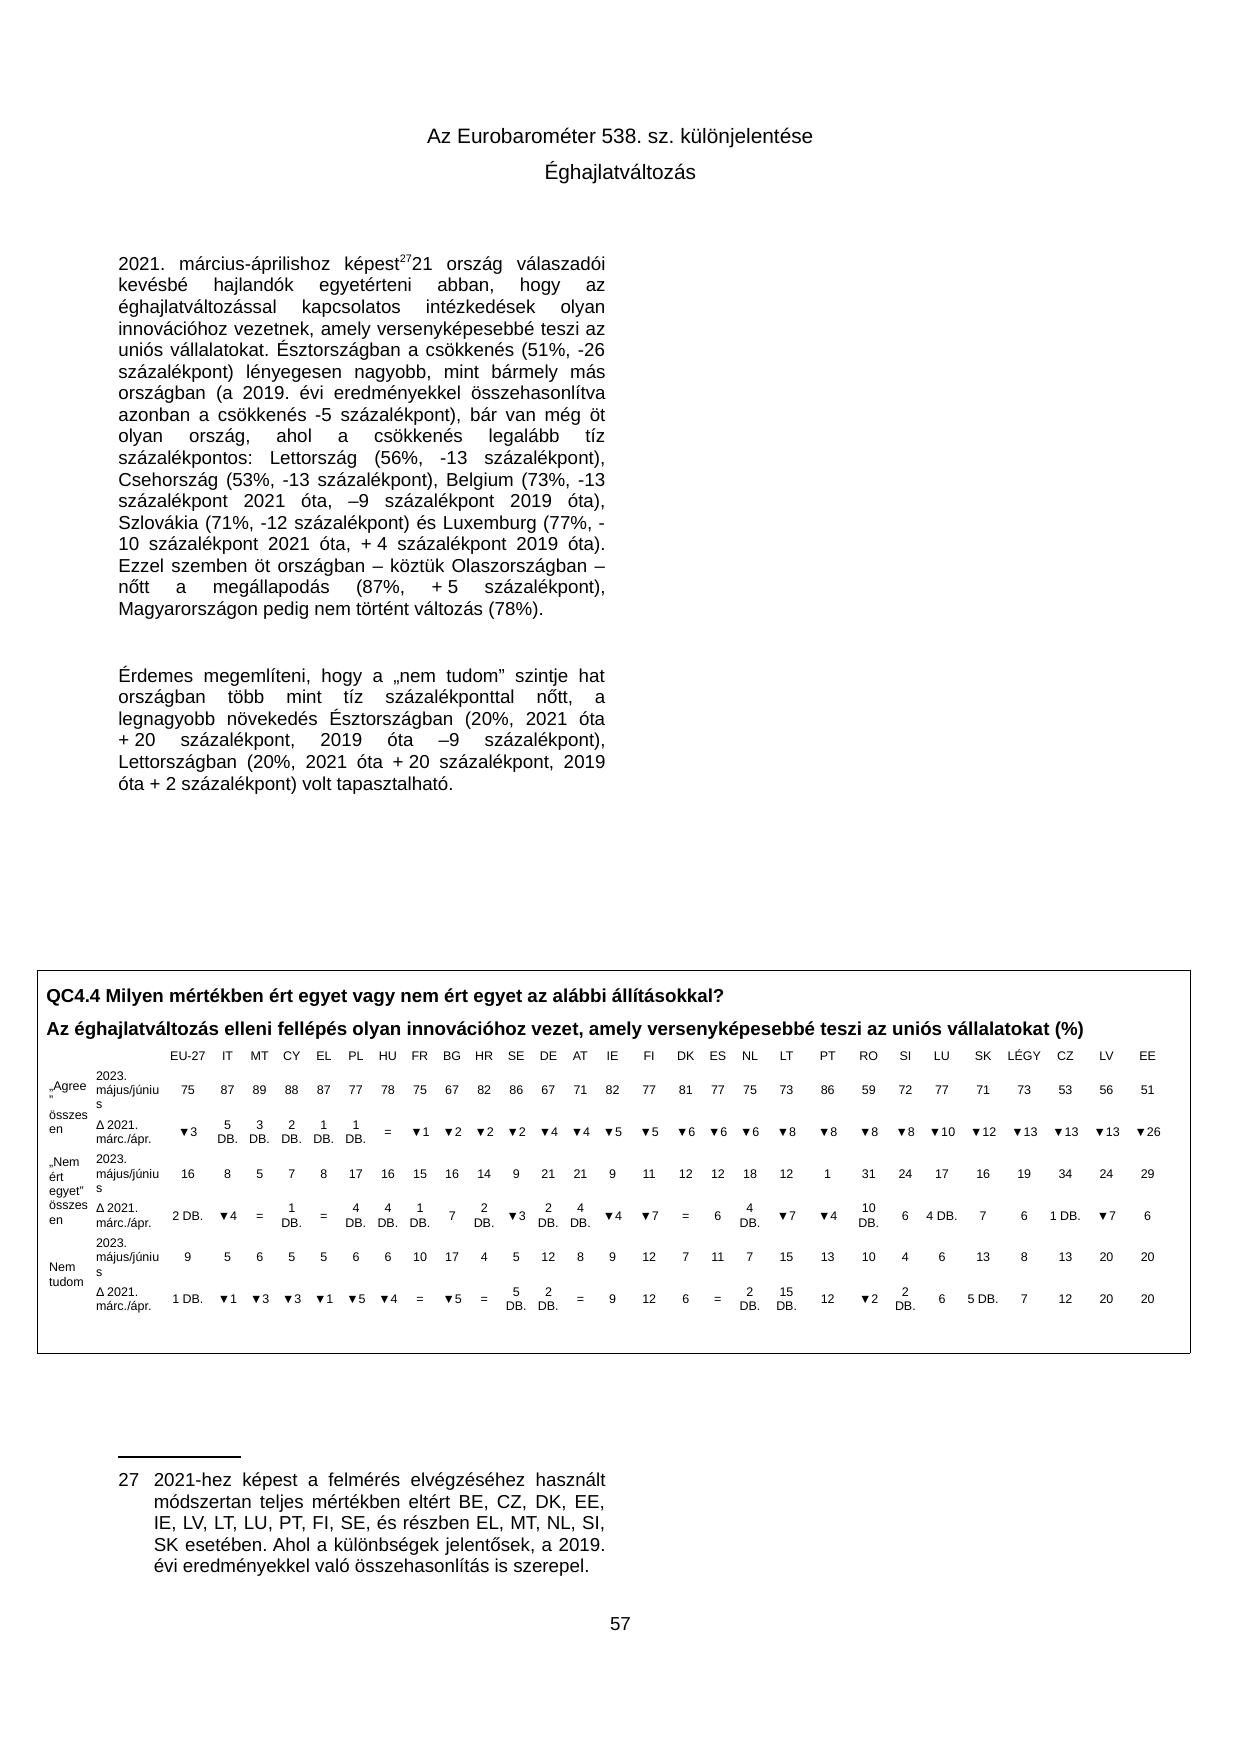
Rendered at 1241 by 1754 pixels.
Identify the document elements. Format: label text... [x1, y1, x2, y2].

table_cell 6 [372, 1233, 404, 1282]
table_cell 13 [807, 1233, 848, 1282]
table_cell 5 DB. [211, 1115, 243, 1149]
table_cell 6 [1004, 1198, 1044, 1233]
table_header FR [404, 1045, 436, 1066]
table_cell 10 [404, 1233, 436, 1282]
table_cell 34 [1045, 1149, 1086, 1198]
table_cell 75 [404, 1066, 436, 1114]
table_cell 7 [734, 1233, 766, 1282]
table_cell 6 [889, 1198, 921, 1233]
table_header EL [308, 1045, 339, 1066]
table_cell 12 [628, 1233, 669, 1282]
table_cell 4 DB. [734, 1198, 766, 1233]
table_cell ▼8 [889, 1115, 921, 1149]
table_cell 56 [1086, 1066, 1127, 1114]
table_cell 1 DB. [275, 1198, 307, 1233]
table_cell 4 DB. [564, 1198, 596, 1233]
table_cell 29 [1127, 1149, 1168, 1198]
table_cell 19 [1004, 1149, 1044, 1198]
table_cell 73 [1004, 1066, 1044, 1114]
table_cell ▼1 [308, 1282, 339, 1316]
table_header BG [436, 1045, 468, 1066]
table_cell 88 [275, 1066, 307, 1114]
table_cell 87 [211, 1066, 243, 1114]
table_cell 20 [1086, 1233, 1127, 1282]
table_cell 12 [1045, 1282, 1086, 1316]
table_cell 16 [436, 1149, 468, 1198]
table_cell = [243, 1198, 275, 1233]
table_cell ▼12 [962, 1115, 1003, 1149]
table_cell 2 DB. [275, 1115, 307, 1149]
table_cell 18 [734, 1149, 766, 1198]
table_cell 81 [670, 1066, 702, 1114]
table_cell 20 [1127, 1233, 1168, 1282]
table_cell 16 [164, 1149, 211, 1198]
table_cell 5 [308, 1233, 339, 1282]
table_cell 6 [340, 1233, 372, 1282]
table_cell Δ 2021. márc./ápr. [93, 1282, 164, 1316]
table_cell ▼7 [766, 1198, 807, 1233]
table_cell 10 [848, 1233, 889, 1282]
table_cell 4 DB. [372, 1198, 404, 1233]
table_cell „Agree” összesen [46, 1066, 93, 1149]
table_cell „Nem ért egyet” összesen [46, 1149, 93, 1233]
table_cell 11 [628, 1149, 669, 1198]
table_cell ▼5 [596, 1115, 628, 1149]
table_cell ▼3 [243, 1282, 275, 1316]
table_cell 78 [372, 1066, 404, 1114]
table_cell 2 DB. [532, 1282, 564, 1316]
table_cell ▼8 [766, 1115, 807, 1149]
table_header EE [1127, 1045, 1168, 1066]
table_cell 77 [628, 1066, 669, 1114]
table_cell 15 [766, 1233, 807, 1282]
table_cell 2023. május/június [93, 1066, 164, 1114]
table_cell 5 [211, 1233, 243, 1282]
table_cell 2 DB. [468, 1198, 500, 1233]
table_cell 12 [807, 1282, 848, 1316]
table_cell 6 [921, 1282, 962, 1316]
table_cell 17 [340, 1149, 372, 1198]
table_cell 6 [702, 1198, 734, 1233]
table_header IT [211, 1045, 243, 1066]
table_cell 4 [468, 1233, 500, 1282]
table_cell 1 DB. [1045, 1198, 1086, 1233]
table_cell 86 [807, 1066, 848, 1114]
table_cell 24 [1086, 1149, 1127, 1198]
table_cell = [404, 1282, 436, 1316]
table_cell 9 [596, 1282, 628, 1316]
table_cell 86 [500, 1066, 532, 1114]
table_header LT [766, 1045, 807, 1066]
table_header DK [670, 1045, 702, 1066]
table_cell ▼6 [702, 1115, 734, 1149]
table_cell ▼13 [1045, 1115, 1086, 1149]
table_cell ▼4 [807, 1198, 848, 1233]
table_cell ▼3 [500, 1198, 532, 1233]
table_cell 75 [734, 1066, 766, 1114]
text 2021-hez képest a felmérés elvégzéséhez használt módszertan teljes mértékben eltért BE, CZ, DK, EE, IE, LV, LT, LU, PT, FI, SE, és részben EL, MT, NL, SI, SK esetében. Ahol a különbségek jelentősek, a 2019. évi eredményekkel való összehasonlítás is szerepel. [118, 1469, 605, 1577]
table_cell 51 [1127, 1066, 1168, 1114]
table_cell ▼1 [211, 1282, 243, 1316]
table_cell 9 [596, 1149, 628, 1198]
table_cell 87 [308, 1066, 339, 1114]
table_cell 6 [243, 1233, 275, 1282]
table_cell 2 DB. [889, 1282, 921, 1316]
table_cell 12 [628, 1282, 669, 1316]
table_cell 16 [962, 1149, 1003, 1198]
table_cell 75 [164, 1066, 211, 1114]
table_cell 16 [372, 1149, 404, 1198]
table_cell 15 DB. [766, 1282, 807, 1316]
table_cell 13 [962, 1233, 1003, 1282]
table_cell 17 [436, 1233, 468, 1282]
table_cell 1 DB. [404, 1198, 436, 1233]
table_cell ▼7 [628, 1198, 669, 1233]
table_cell 59 [848, 1066, 889, 1114]
table_cell = [670, 1198, 702, 1233]
table_cell ▼5 [340, 1282, 372, 1316]
table_cell 71 [962, 1066, 1003, 1114]
table_cell ▼8 [848, 1115, 889, 1149]
table_cell 5 DB. [500, 1282, 532, 1316]
table_cell 2 DB. [734, 1282, 766, 1316]
table_cell ▼2 [848, 1282, 889, 1316]
table_cell 1 DB. [308, 1115, 339, 1149]
table_cell Δ 2021. márc./ápr. [93, 1115, 164, 1149]
table_cell 2 DB. [532, 1198, 564, 1233]
text QC4.4 Milyen mértékben ért egyet vagy nem ért egyet az alábbi állításokkal? [46, 984, 1181, 1006]
table_cell 1 [807, 1149, 848, 1198]
text 2021. március-áprilishoz képest21 ország válaszadói kevésbé hajlandók egyetérteni abban, hogy az éghajlatváltozással kapcsolatos intézkedések olyan innovációhoz vezetnek, amely versenyképesebbé teszi az uniós vállalatokat. Észtországban a csökkenés (51%, -26 százalékpont) lényegesen nagyobb, mint bármely más országban (a 2019. évi eredményekkel összehasonlítva azonban a csökkenés -5 százalékpont), bár van még öt olyan ország, ahol a csökkenés legalább tíz százalékpontos: Lettország (56%, -13 százalékpont), Csehország (53%, -13 százalékpont), Belgium (73%, -13 százalékpont 2021 óta, –9 százalékpont 2019 óta), Szlovákia (71%, -12 százalékpont) és Luxemburg (77%, -10 százalékpont 2021 óta, + 4 százalékpont 2019 óta). Ezzel szemben öt országban – köztük Olaszországban – nőtt a megállapodás (87%, + 5 százalékpont), Magyarországon pedig nem történt változás (78%). [118, 253, 605, 619]
table_header PL [340, 1045, 372, 1066]
table_header RO [848, 1045, 889, 1066]
table_cell 5 [500, 1233, 532, 1282]
table_cell 12 [532, 1233, 564, 1282]
table_cell 31 [848, 1149, 889, 1198]
table_cell 5 [243, 1149, 275, 1198]
table_header ES [702, 1045, 734, 1066]
table_cell 9 [500, 1149, 532, 1198]
table_cell 24 [889, 1149, 921, 1198]
table_cell ▼5 [436, 1282, 468, 1316]
table_cell 72 [889, 1066, 921, 1114]
table_cell ▼13 [1086, 1115, 1127, 1149]
table_cell ▼7 [1086, 1198, 1127, 1233]
table_cell 20 [1086, 1282, 1127, 1316]
table_cell 6 [1127, 1198, 1168, 1233]
table_cell = [468, 1282, 500, 1316]
table_header AT [564, 1045, 596, 1066]
table_cell = [564, 1282, 596, 1316]
table_cell 7 [436, 1198, 468, 1233]
table_header LV [1086, 1045, 1127, 1066]
table_cell Nem tudom [46, 1233, 93, 1316]
table_cell 3 DB. [243, 1115, 275, 1149]
table_cell ▼4 [372, 1282, 404, 1316]
table_header IE [596, 1045, 628, 1066]
table_cell 71 [564, 1066, 596, 1114]
table_cell 67 [532, 1066, 564, 1114]
table_header EU-27 [164, 1045, 211, 1066]
table_cell 15 [404, 1149, 436, 1198]
table_cell 6 [670, 1282, 702, 1316]
table_cell 77 [340, 1066, 372, 1114]
table_cell ▼26 [1127, 1115, 1168, 1149]
table_cell 67 [436, 1066, 468, 1114]
table_cell 8 [308, 1149, 339, 1198]
table_cell 11 [702, 1233, 734, 1282]
table_cell 77 [702, 1066, 734, 1114]
table_cell 9 [164, 1233, 211, 1282]
table_cell 73 [766, 1066, 807, 1114]
table_cell ▼2 [468, 1115, 500, 1149]
table_cell 77 [921, 1066, 962, 1114]
table_cell 8 [1004, 1233, 1044, 1282]
table_cell 1 DB. [164, 1282, 211, 1316]
table_cell 53 [1045, 1066, 1086, 1114]
table_cell ▼5 [628, 1115, 669, 1149]
table_header [93, 1045, 164, 1066]
table_cell ▼10 [921, 1115, 962, 1149]
table_cell 8 [211, 1149, 243, 1198]
table_cell 4 DB. [340, 1198, 372, 1233]
table_header [46, 1045, 93, 1066]
table_cell = [372, 1115, 404, 1149]
table_cell 2 DB. [164, 1198, 211, 1233]
table_header SK [962, 1045, 1003, 1066]
table_cell 2023. május/június [93, 1233, 164, 1282]
table_cell Δ 2021. márc./ápr. [93, 1198, 164, 1233]
table_header LÉGY [1004, 1045, 1044, 1066]
text Az éghajlatváltozás elleni fellépés olyan innovációhoz vezet, amely versenyképesebbé teszi az uniós vállalatokat (%) [46, 1018, 1181, 1039]
table_cell 12 [670, 1149, 702, 1198]
table_cell 12 [702, 1149, 734, 1198]
table_cell 13 [1045, 1233, 1086, 1282]
table_cell ▼4 [532, 1115, 564, 1149]
table_cell 7 [1004, 1282, 1044, 1316]
table_cell 20 [1127, 1282, 1168, 1316]
table_cell ▼4 [564, 1115, 596, 1149]
table_cell ▼1 [404, 1115, 436, 1149]
table_cell 8 [564, 1233, 596, 1282]
table_cell 89 [243, 1066, 275, 1114]
table_cell 12 [766, 1149, 807, 1198]
table_cell ▼3 [275, 1282, 307, 1316]
table_cell ▼2 [500, 1115, 532, 1149]
table_cell 7 [962, 1198, 1003, 1233]
table_header SI [889, 1045, 921, 1066]
table_cell 21 [532, 1149, 564, 1198]
table_cell ▼4 [596, 1198, 628, 1233]
table_cell ▼6 [734, 1115, 766, 1149]
table_cell 10 DB. [848, 1198, 889, 1233]
table_cell 9 [596, 1233, 628, 1282]
table_cell 7 [275, 1149, 307, 1198]
table_header PT [807, 1045, 848, 1066]
table_cell 6 [921, 1233, 962, 1282]
table_cell ▼2 [436, 1115, 468, 1149]
table_header SE [500, 1045, 532, 1066]
table_header LU [921, 1045, 962, 1066]
table_cell ▼3 [164, 1115, 211, 1149]
table_cell = [308, 1198, 339, 1233]
table_cell 7 [670, 1233, 702, 1282]
table_header FI [628, 1045, 669, 1066]
table_cell 21 [564, 1149, 596, 1198]
table_cell 5 DB. [962, 1282, 1003, 1316]
table_header DE [532, 1045, 564, 1066]
table_header HR [468, 1045, 500, 1066]
table_cell = [702, 1282, 734, 1316]
table_header NL [734, 1045, 766, 1066]
table_cell 14 [468, 1149, 500, 1198]
table_cell ▼4 [211, 1198, 243, 1233]
table_cell ▼13 [1004, 1115, 1044, 1149]
table_cell 1 DB. [340, 1115, 372, 1149]
table_cell 82 [468, 1066, 500, 1114]
table_cell 4 [889, 1233, 921, 1282]
table_cell 5 [275, 1233, 307, 1282]
table_cell ▼8 [807, 1115, 848, 1149]
table_cell ▼6 [670, 1115, 702, 1149]
table_cell 4 DB. [921, 1198, 962, 1233]
table_header CY [275, 1045, 307, 1066]
table_cell 82 [596, 1066, 628, 1114]
table_cell 2023. május/június [93, 1149, 164, 1198]
table_header HU [372, 1045, 404, 1066]
table_cell 17 [921, 1149, 962, 1198]
table_header MT [243, 1045, 275, 1066]
text Érdemes megemlíteni, hogy a „nem tudom” szintje hat országban több mint tíz százalékponttal nőtt, a legnagyobb növekedés Észtországban (20%, 2021 óta + 20 százalékpont, 2019 óta –9 százalékpont), Lettországban (20%, 2021 óta + 20 százalékpont, 2019 óta + 2 százalékpont) volt tapasztalható. [118, 664, 605, 794]
table_header CZ [1045, 1045, 1086, 1066]
